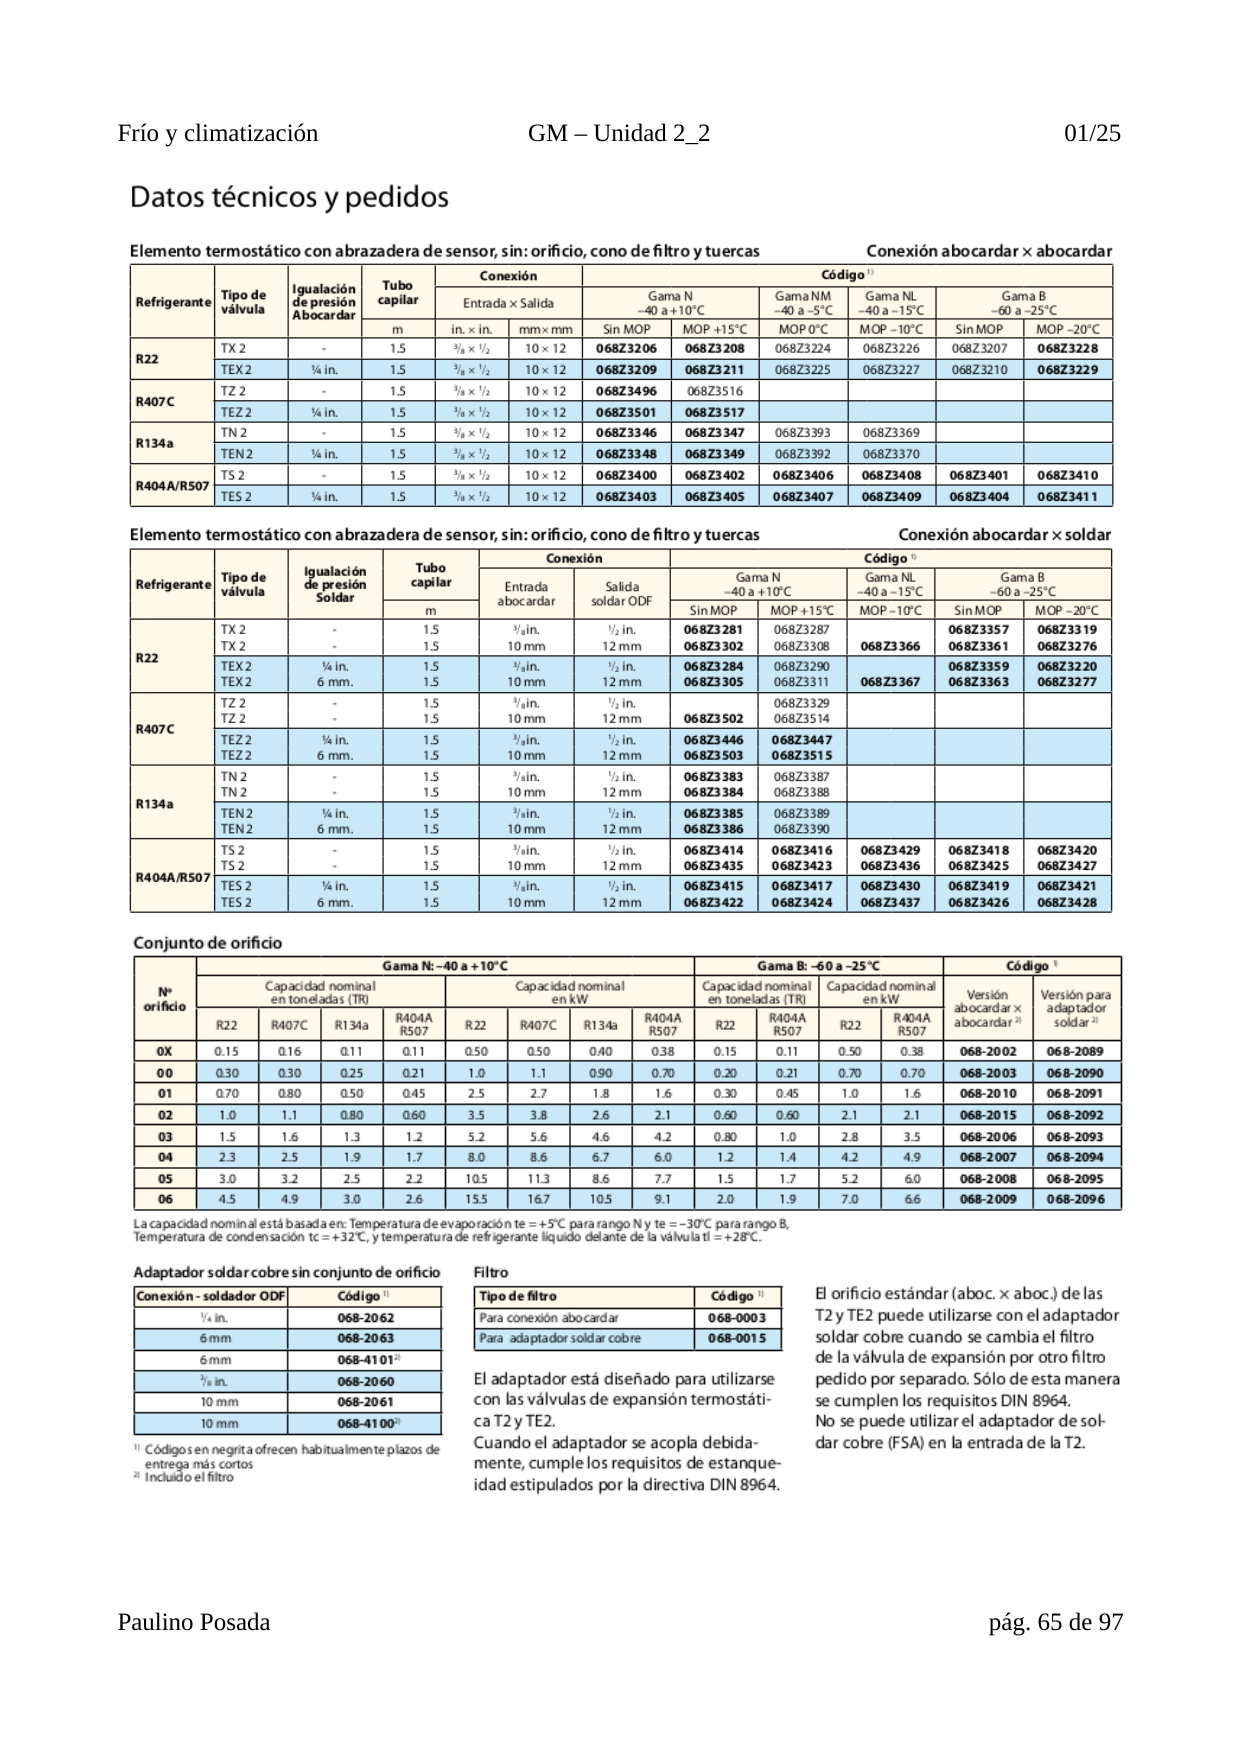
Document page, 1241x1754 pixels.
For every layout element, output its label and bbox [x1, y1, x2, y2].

picture [128, 931, 1134, 1502]
picture [118, 176, 1123, 920]
